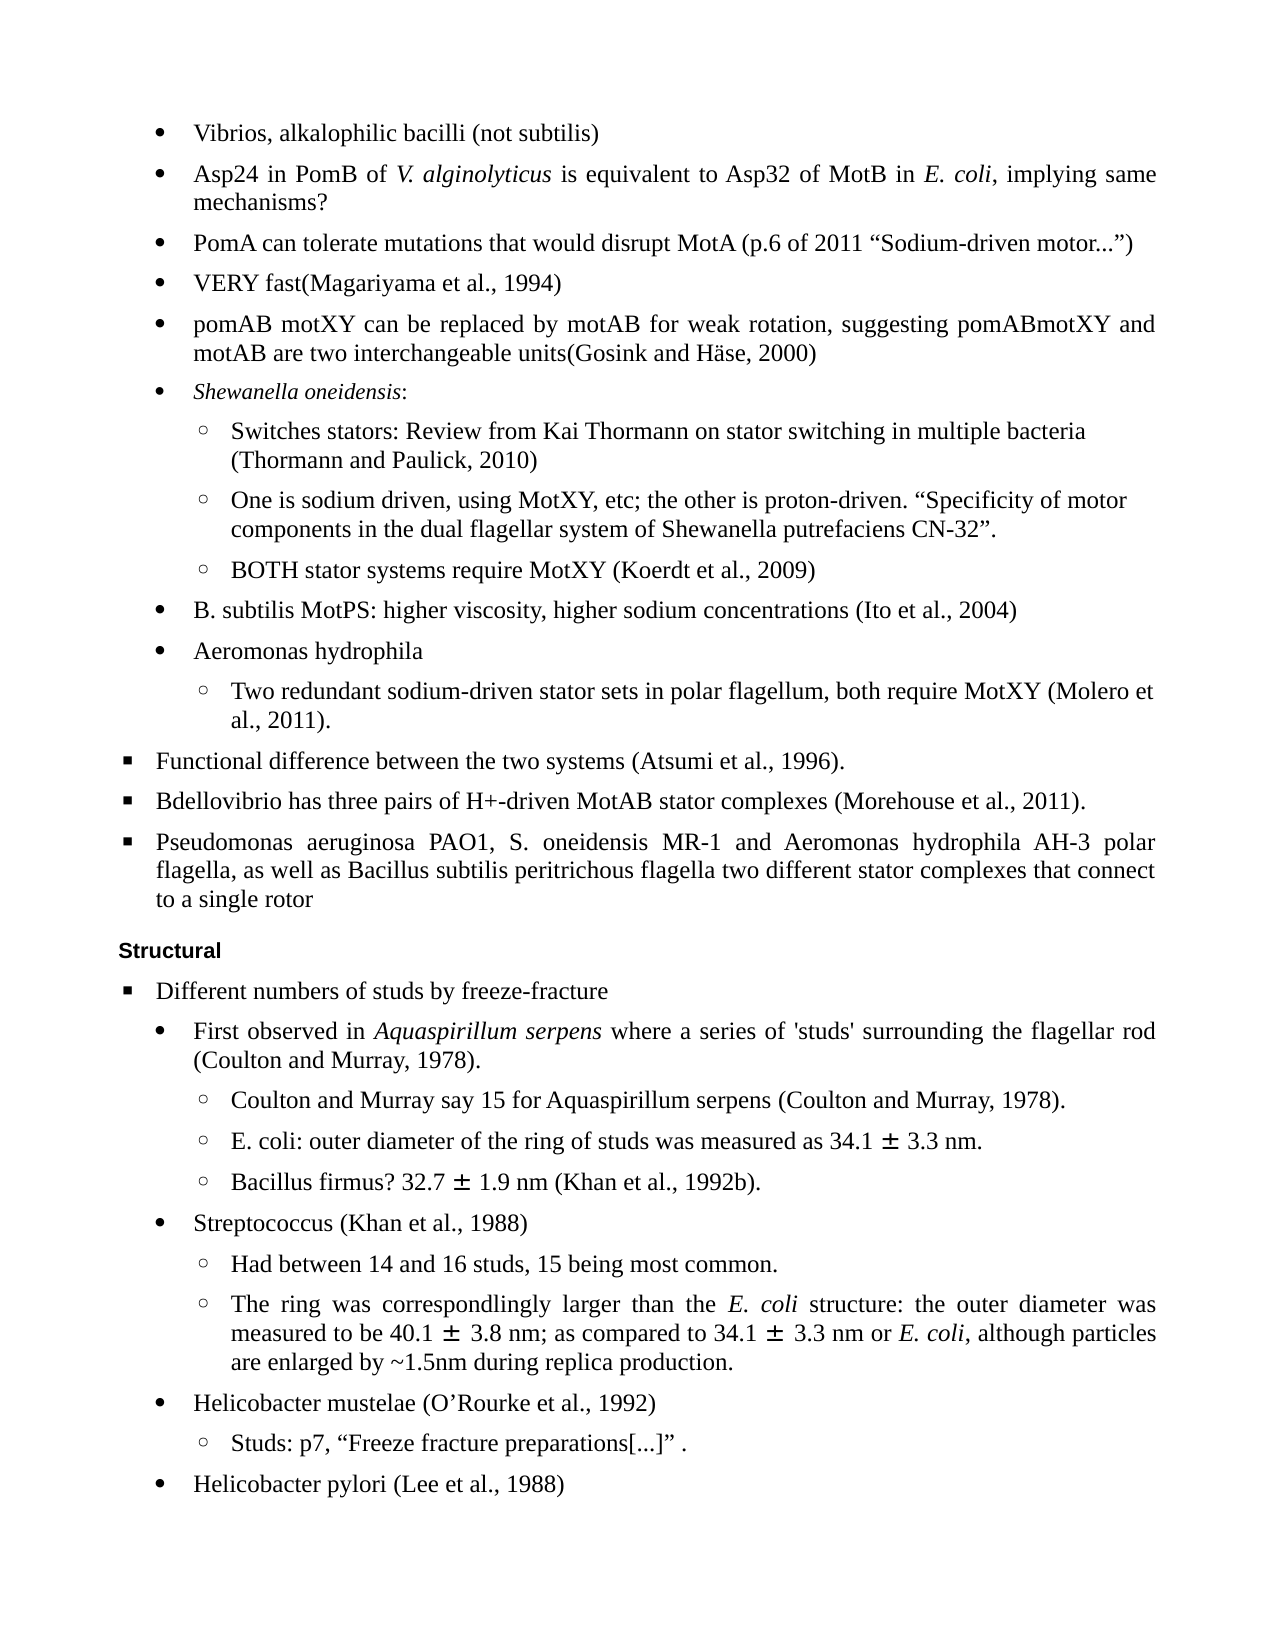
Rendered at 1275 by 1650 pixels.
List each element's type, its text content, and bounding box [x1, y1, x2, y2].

list Aeromonas hydrophila [156, 636, 1157, 665]
list The ring was correspondlingly larger than the E. coli structure: the outer diameter was measured to be 40.1 ± 3.8 nm; as compared to 34.1 ± 3.3 nm or E. coli, although particles are enlarged by ~1.5nm during replica production. [193, 1289, 1157, 1376]
list Streptococcus (Khan et al., 1988) [156, 1208, 1157, 1237]
list Switches stators: Review from Kai Thormann on stator switching in multiple bacteria (Thormann and Paulick, 2010) [193, 416, 1157, 474]
list Had between 14 and 16 studs, 15 being most common. [193, 1249, 1157, 1277]
list VERY fast(Magariyama et al., 1994) [156, 268, 1157, 297]
list Coulton and Murray say 15 for Aquaspirillum serpens (Coulton and Murray, 1978). [193, 1086, 1157, 1114]
list Helicobacter pylori (Lee et al., 1988) [156, 1469, 1157, 1497]
list Bacillus firmus? 32.7 ± 1.9 nm (Khan et al., 1992b). [193, 1167, 1157, 1196]
list E. coli: outer diameter of the ring of studs was measured as 34.1 ± 3.3 nm. [193, 1126, 1157, 1155]
list PomA can tolerate mutations that would disrupt MotA (p.6 of 2011 “Sodium-driven motor...”) [156, 228, 1157, 257]
list Shewanella oneidensis: [156, 378, 1157, 404]
list Asp24 in PomB of V. alginolyticus is equivalent to Asp32 of MotB in E. coli, implying same mechanisms? [156, 159, 1157, 216]
list First observed in Aquaspirillum serpens where a series of 'studs' surrounding the flagellar rod (Coulton and Murray, 1978). [156, 1016, 1157, 1074]
list Different numbers of studs by freeze-fracture [118, 976, 1157, 1004]
list Vibrios, alkalophilic bacilli (not subtilis) [156, 118, 1157, 147]
subtitle Structural [118, 938, 1157, 963]
list Bdellovibrio has three pairs of H+-driven MotAB stator complexes (Morehouse et al., 2011). [118, 786, 1157, 815]
list Pseudomonas aeruginosa PAO1, S. oneidensis MR-1 and Aeromonas hydrophila AH-3 polar flagella, as well as Bacillus subtilis peritrichous flagella two different stator complexes that connect to a single rotor [118, 827, 1157, 913]
list B. subtilis MotPS: higher viscosity, higher sodium concentrations (Ito et al., 2004) [156, 595, 1157, 624]
list BOTH stator systems require MotXY (Koerdt et al., 2009) [193, 555, 1157, 584]
list Studs: p7, “Freeze fracture preparations[...]” . [193, 1428, 1157, 1457]
list pomAB motXY can be replaced by motAB for weak rotation, suggesting pomABmotXY and motAB are two interchangeable units(Gosink and Häse, 2000) [156, 309, 1157, 366]
list One is sodium driven, using MotXY, etc; the other is proton-driven. “Specificity of motor components in the dual flagellar system of Shewanella putrefaciens CN-32”. [193, 486, 1157, 543]
list Functional difference between the two systems (Atsumi et al., 1996). [118, 746, 1157, 774]
list Two redundant sodium-driven stator sets in polar flagellum, both require MotXY (Molero et al., 2011). [193, 676, 1157, 734]
list Helicobacter mustelae (O’Rourke et al., 1992) [156, 1388, 1157, 1416]
